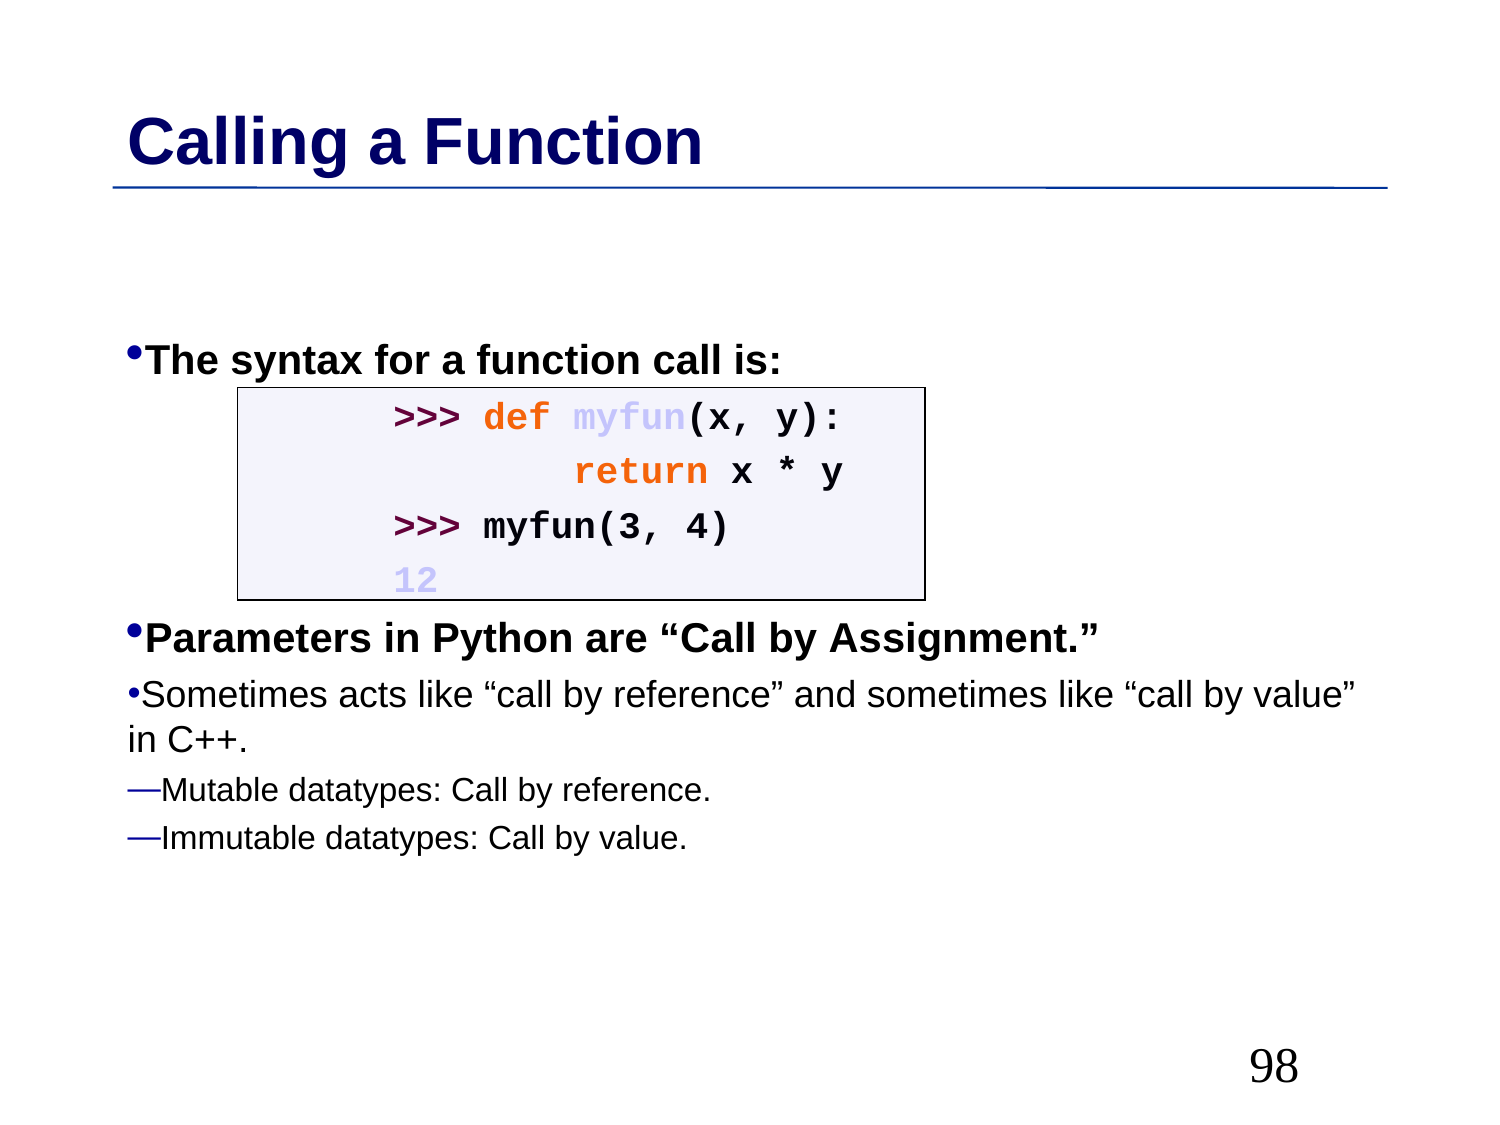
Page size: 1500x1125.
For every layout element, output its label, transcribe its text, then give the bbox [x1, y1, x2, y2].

text_box [1074, 994, 1387, 1125]
text_box [237, 387, 925, 601]
title Calling a Function [112, 89, 1388, 185]
list The syntax for a function call is: >>> def myfun(x, y): return x * y >>> myfun(3, 4) 12 Parameters in Python are “Call by Assignment.” Sometimes acts like “call by reference” and sometimes like “call by value” in C++. Mutable datatypes: Call by reference. Immutable datatypes: Call by value. [112, 324, 1388, 864]
